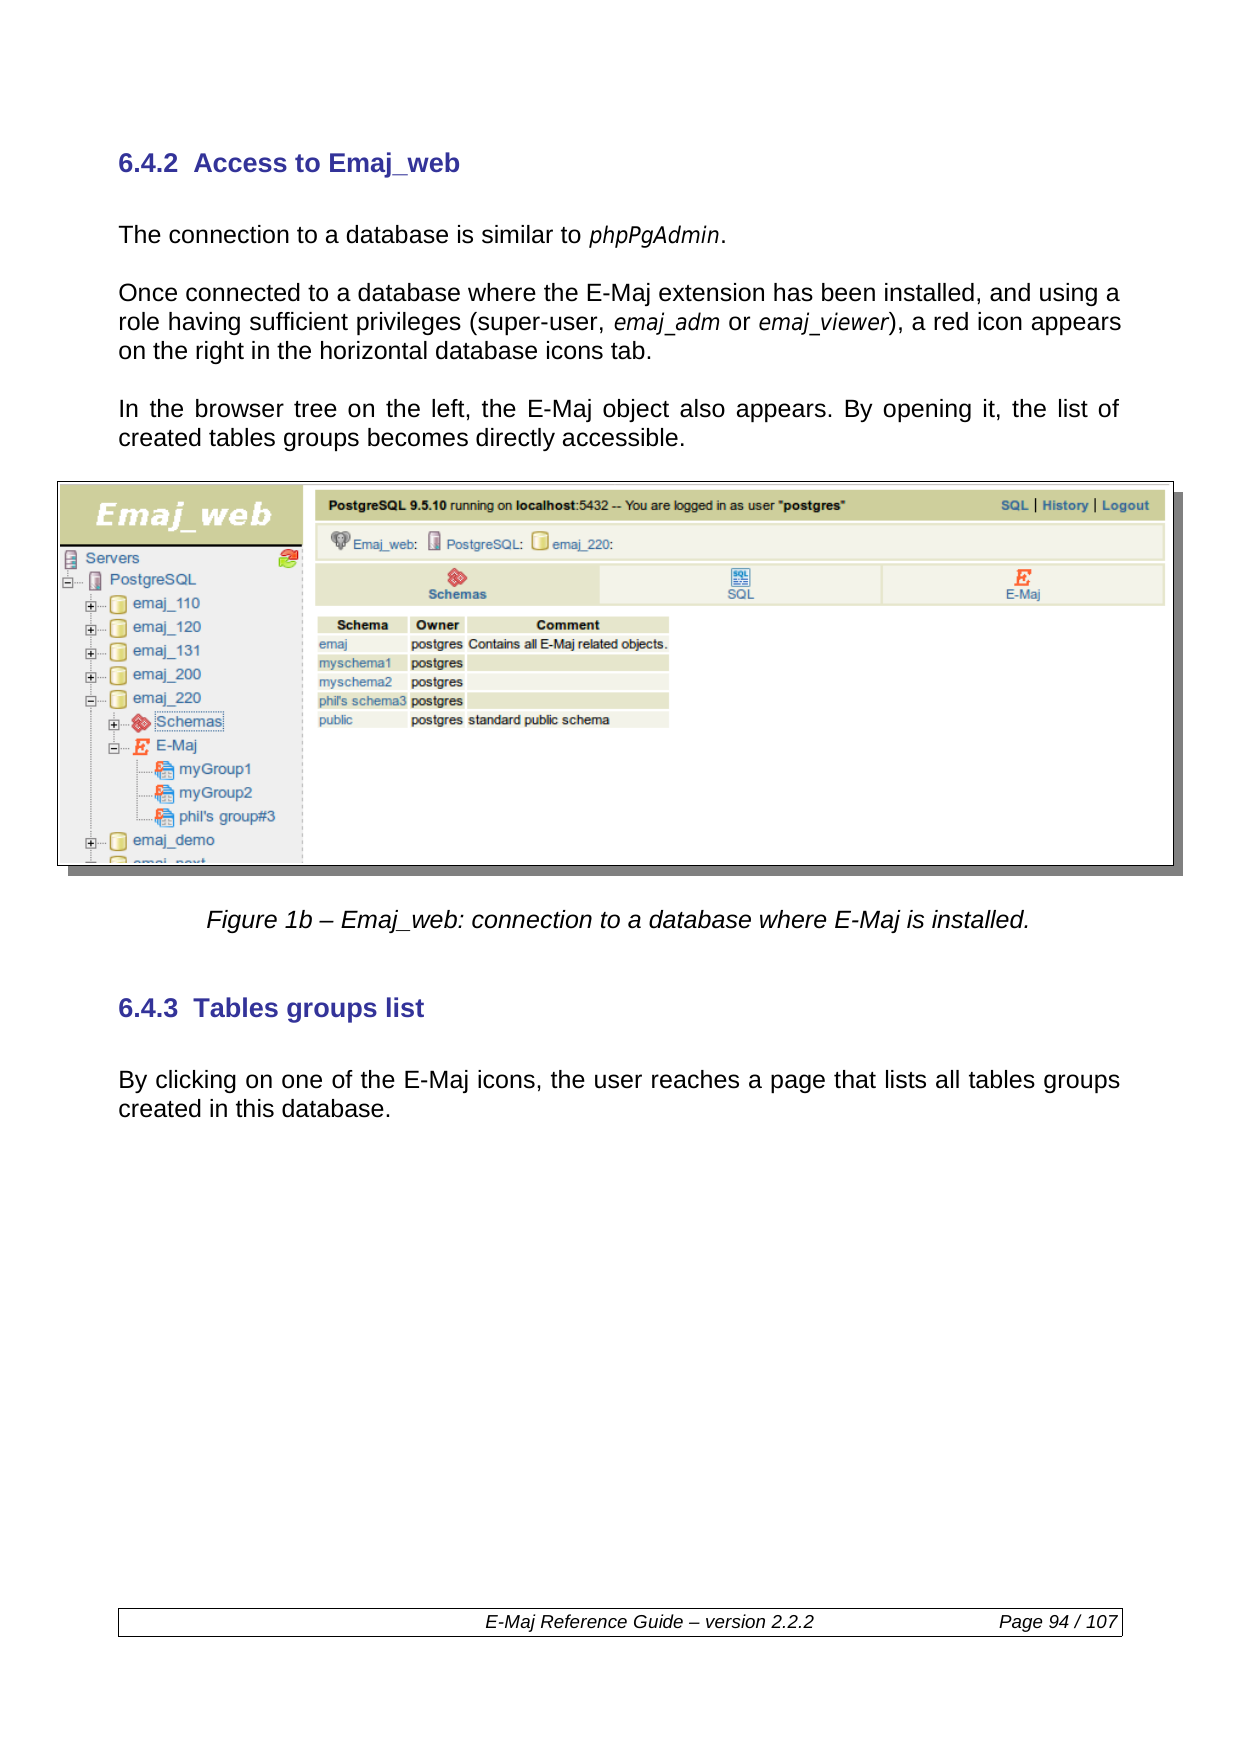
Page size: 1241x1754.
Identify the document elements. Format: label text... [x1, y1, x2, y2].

text By clicking on one of the E-Maj icons, the user reaches a page that lists all tables groups created in this database. [118, 1065, 1122, 1123]
text The connection to a database is similar to phpPgAdmin. [118, 220, 1122, 249]
subtitle Access to Emaj_web [118, 147, 1122, 178]
text Once connected to a database where the E-Maj extension has been installed, and using a role having sufficient privileges (super-user, emaj_adm or emaj_viewer), a red icon appears on the right in the horizontal database icons tab. [118, 278, 1122, 365]
subtitle Tables groups list [118, 992, 1122, 1023]
text Figure 1b – Emaj_web: connection to a database where E-Maj is installed. [118, 905, 1122, 934]
picture [60, 484, 1170, 863]
text In the browser tree on the left, the E-Maj object also appears. By opening it, the list of created tables groups becomes directly accessible. [118, 394, 1122, 452]
